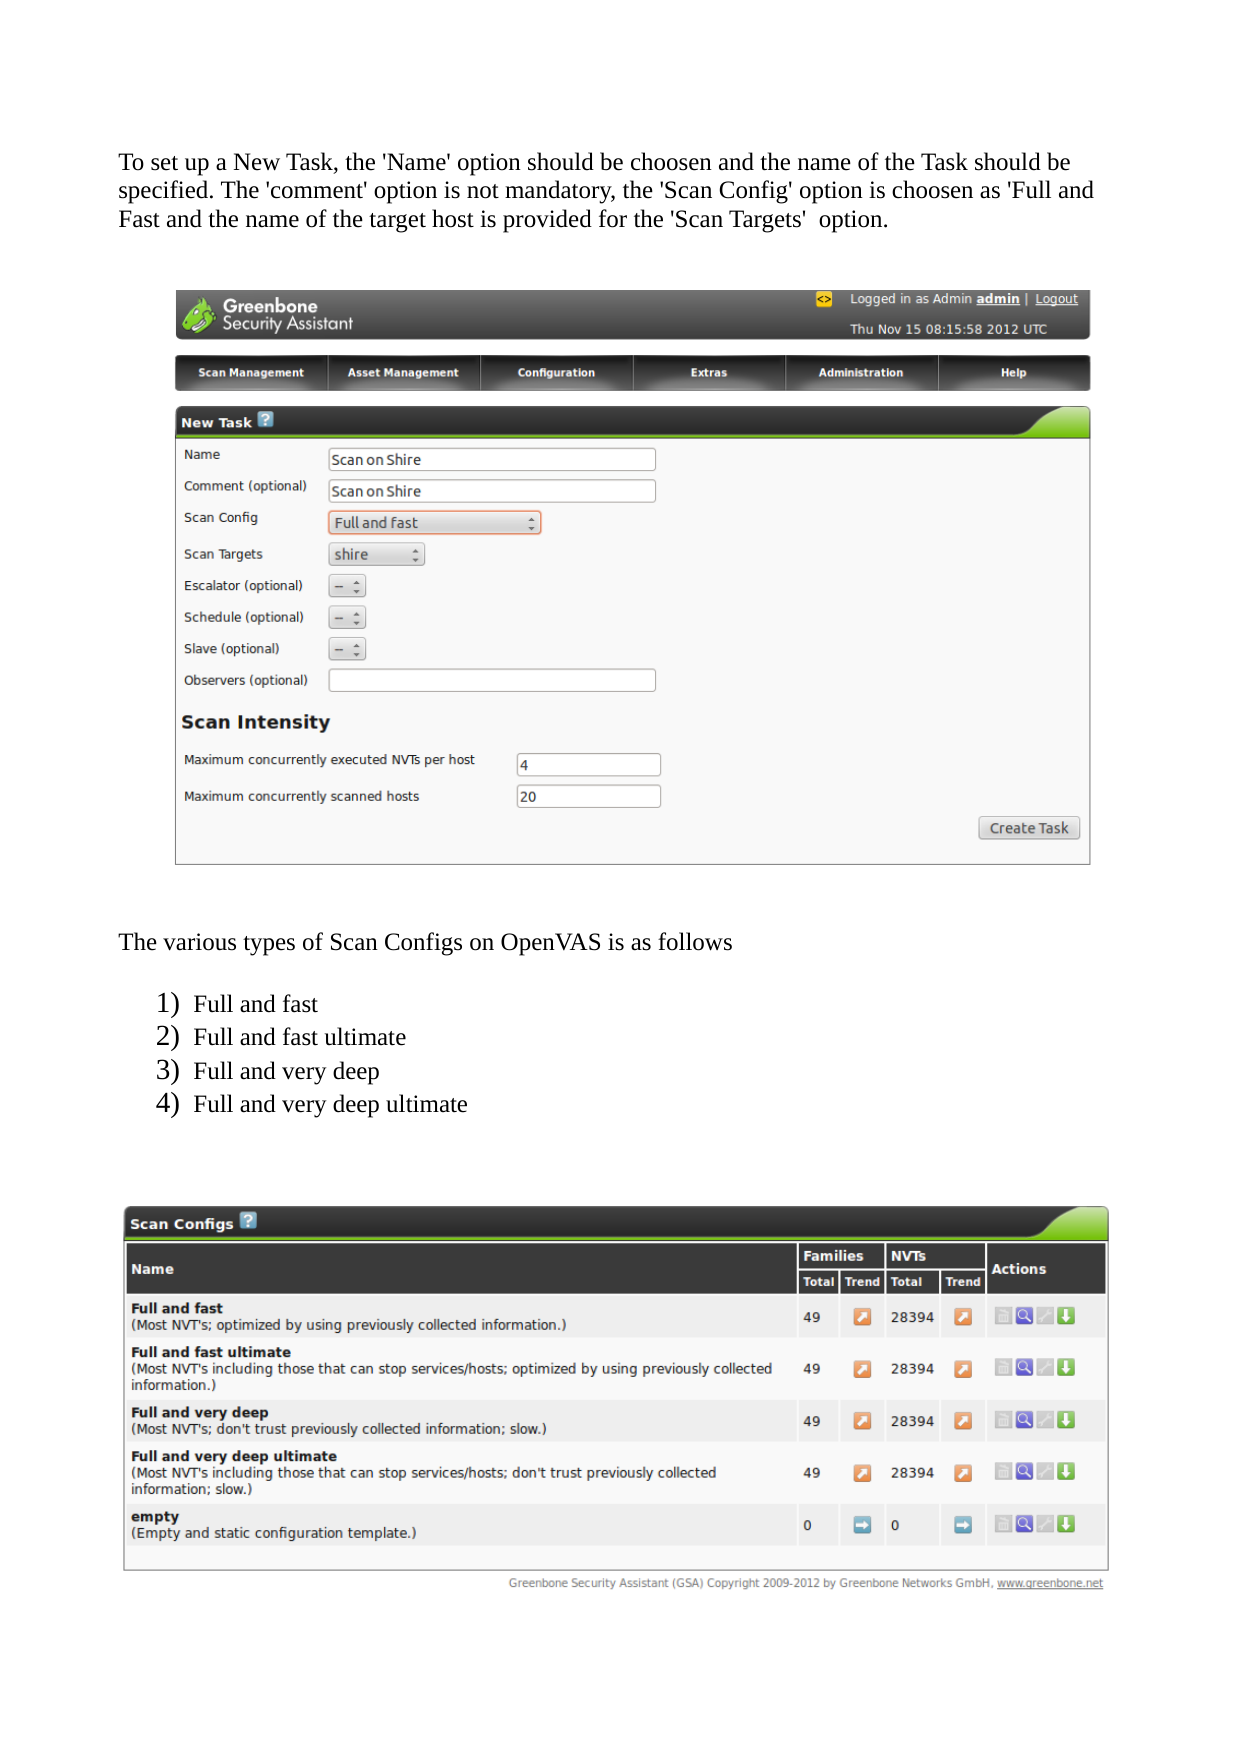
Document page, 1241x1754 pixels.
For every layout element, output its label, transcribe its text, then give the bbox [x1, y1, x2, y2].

list Full and very deep ultimate [156, 1085, 1122, 1119]
text To set up a New Task, the 'Name' option should be choosen and the name of the Task should be specified. The 'comment' option is not mandatory, the 'Scan Config' option is choosen as 'Full and Fast and the name of the target host is provided for the 'Scan Targets' option. [118, 147, 1122, 233]
list Full and very deep [156, 1052, 1122, 1085]
list Full and fast ultimate [156, 1018, 1122, 1052]
text The various types of Scan Configs on OpenVAS is as follows [118, 927, 1122, 956]
list Full and fast [156, 985, 1122, 1018]
picture [118, 1205, 1123, 1597]
picture [118, 290, 1123, 870]
